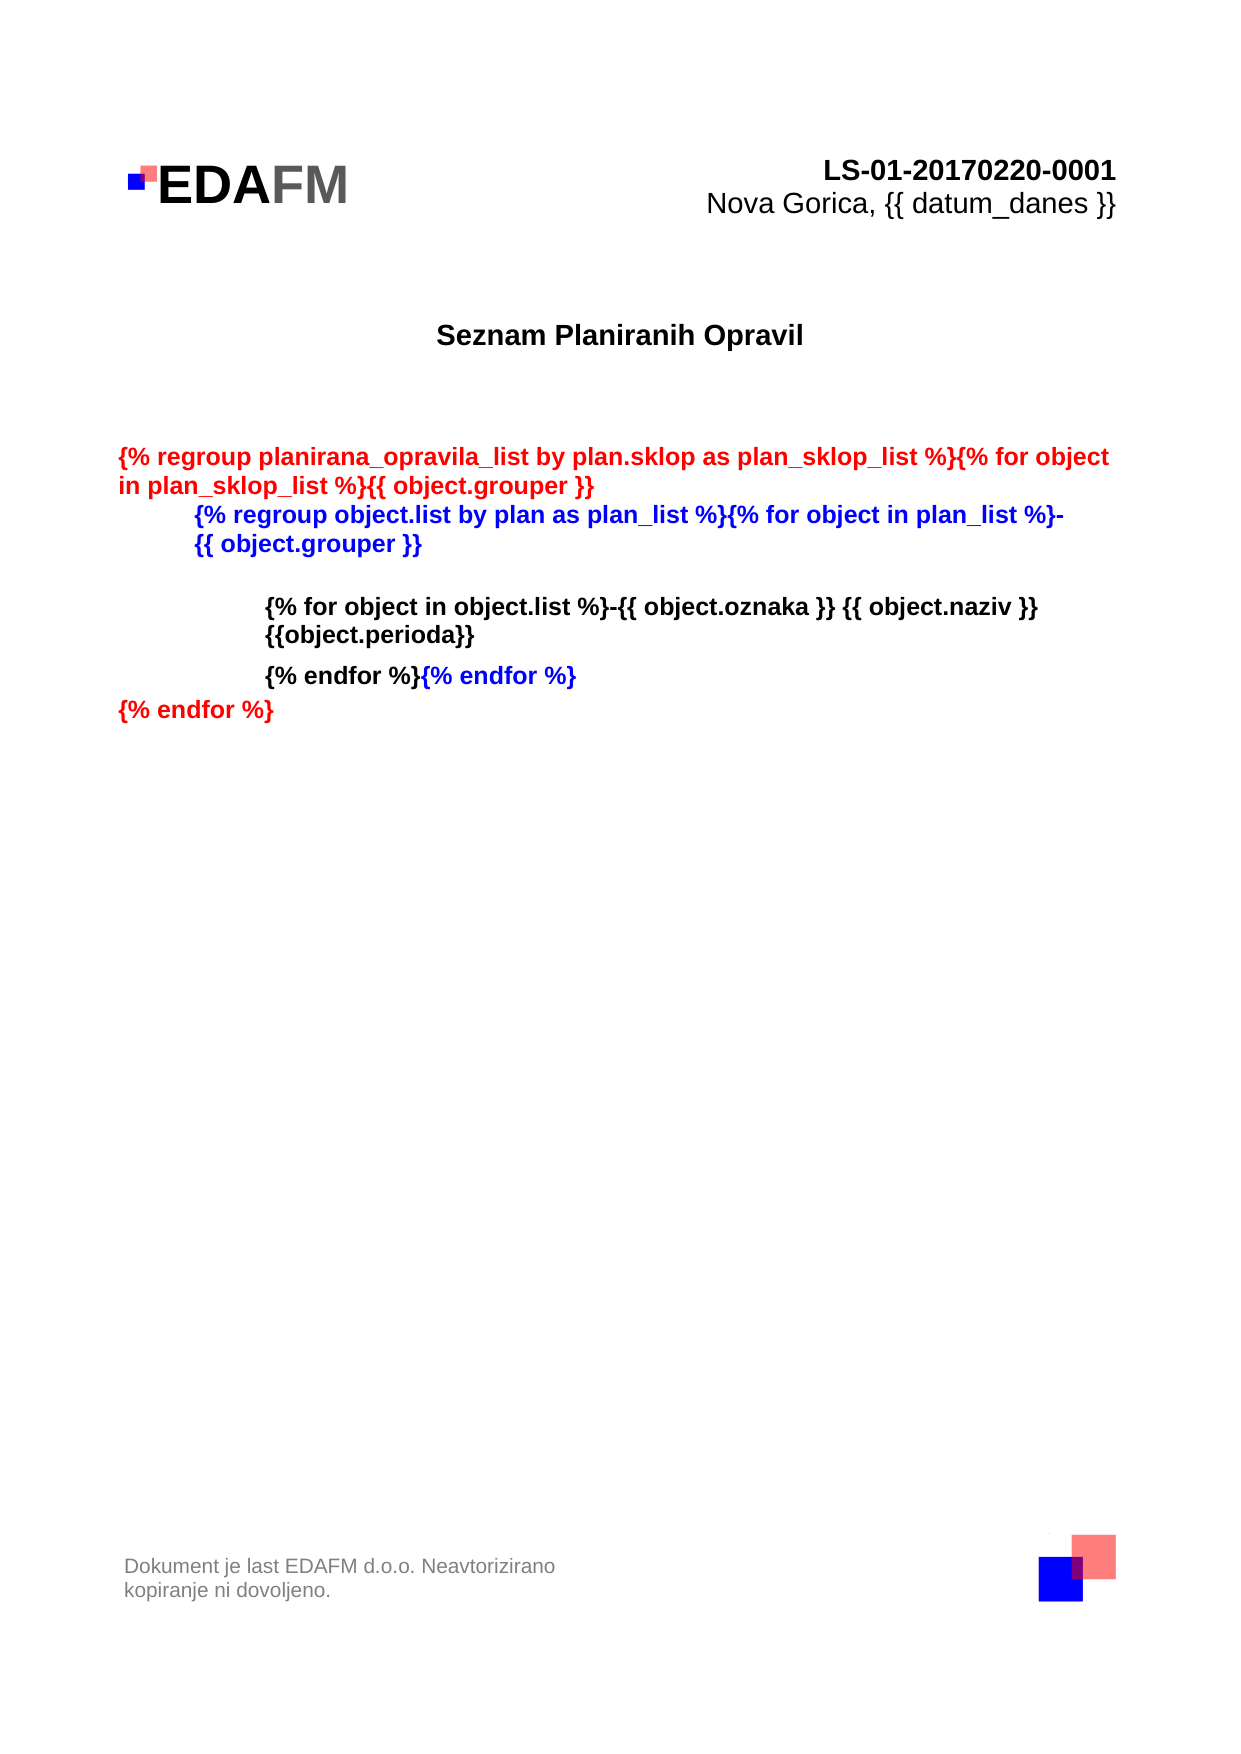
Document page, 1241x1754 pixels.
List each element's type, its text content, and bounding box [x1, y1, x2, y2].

text Seznam Planiranih Opravil [118, 318, 1122, 351]
picture [1037, 1533, 1117, 1602]
text {% endfor %} [118, 695, 1122, 724]
table_header {% for object in object.list %}-{{ object.oznaka }} {{ object.naziv }} {{object.perioda}} [259, 586, 1119, 655]
table_cell {% endfor %}{% endfor %} [259, 655, 1119, 695]
text {% regroup planirana_opravila_list by plan.sklop as plan_sklop_list %}{% for object in plan_sklop_list %}{{ object.grouper }} [118, 442, 1122, 500]
picture [127, 165, 158, 190]
table_header {% regroup object.list by plan as plan_list %}{% for object in plan_list %}-{{ object.grouper }} [194, 500, 1122, 557]
